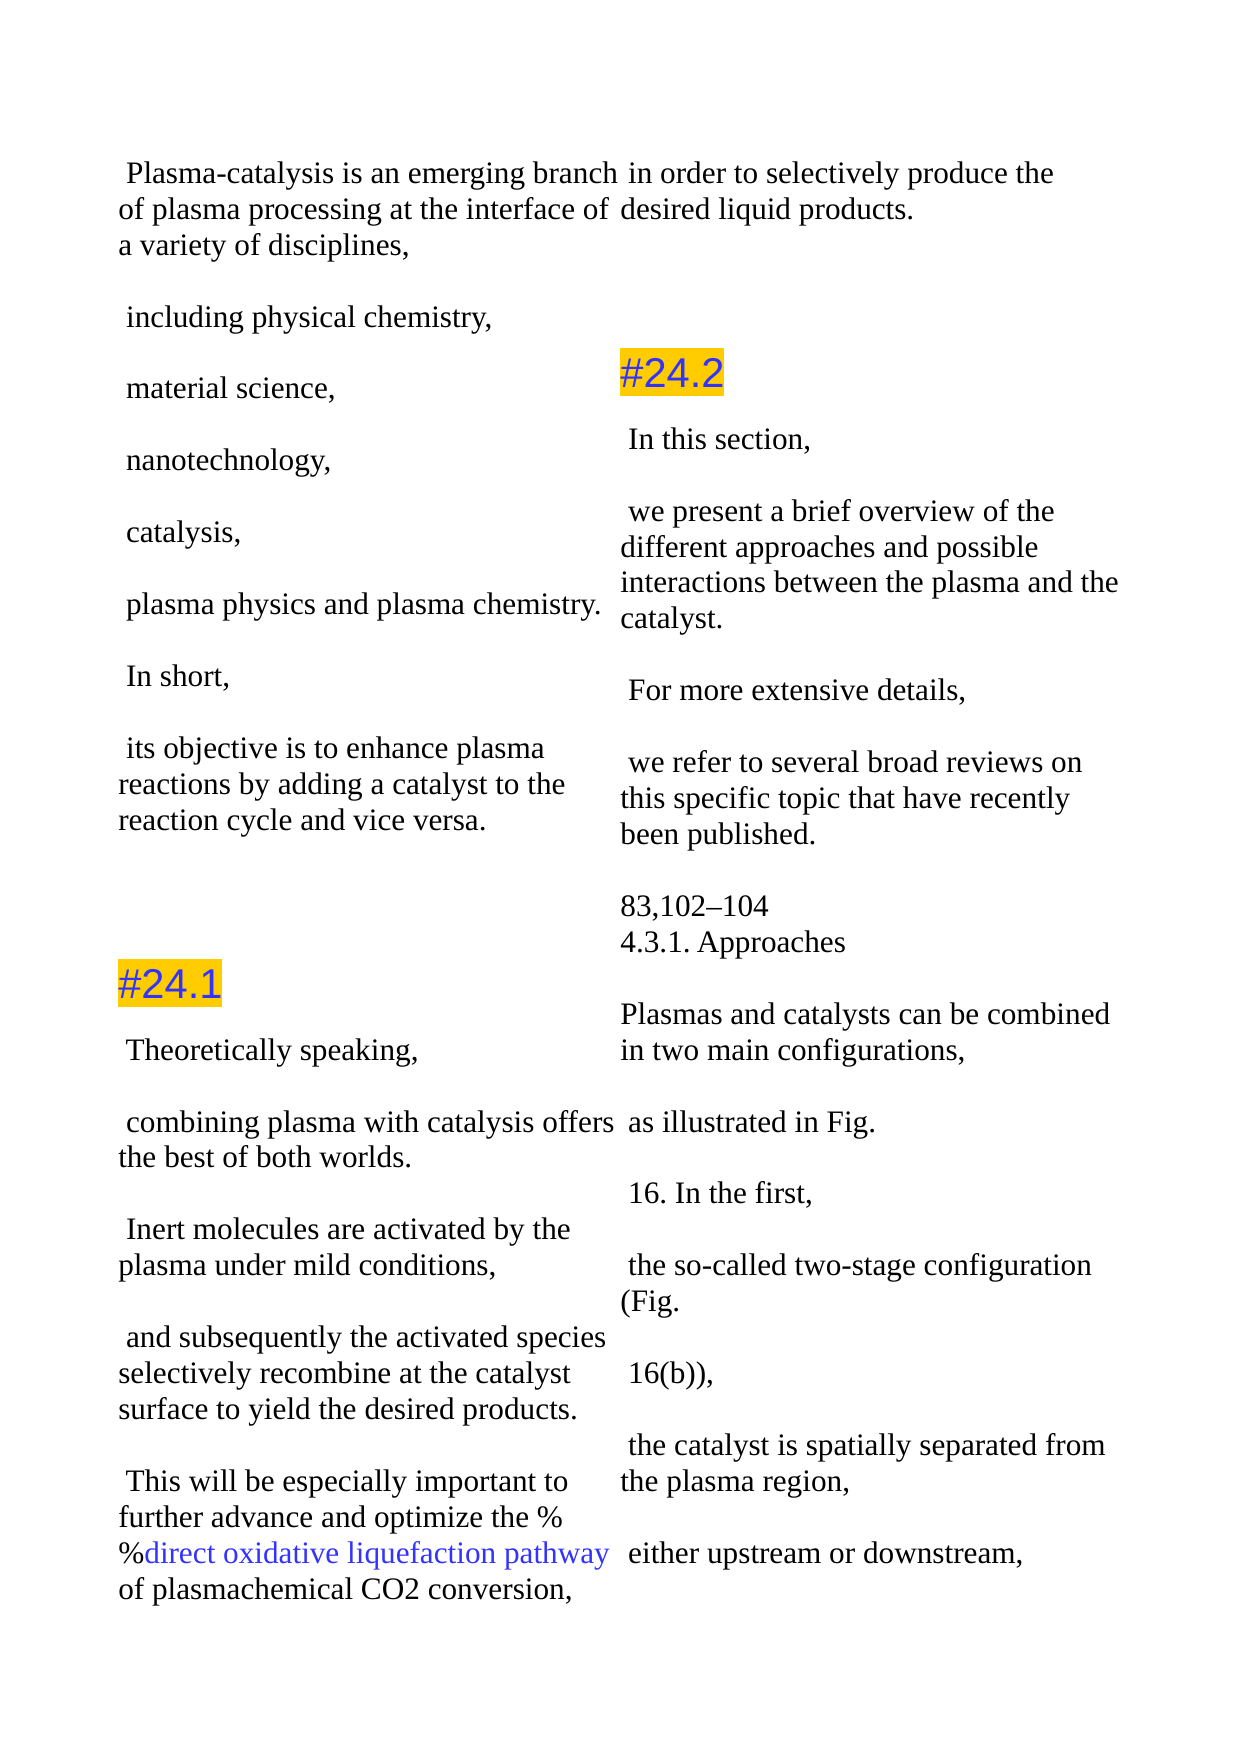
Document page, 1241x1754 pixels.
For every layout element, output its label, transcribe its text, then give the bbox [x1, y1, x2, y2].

text its objective is to enhance plasma reactions by adding a catalyst to the reaction cycle and vice versa. [118, 729, 620, 837]
text as illustrated in Fig. [620, 1103, 1122, 1139]
text 4.3.1. Approaches [620, 923, 1122, 959]
text either upstream or downstream, [620, 1534, 1122, 1570]
text 16. In the first, [620, 1175, 1122, 1211]
text in order to selectively produce the desired liquid products. [620, 154, 1122, 226]
text the catalyst is spatially separated from the plasma region, [620, 1426, 1122, 1498]
text we refer to several broad reviews on this specific topic that have recently been published. [620, 743, 1122, 851]
text This will be especially important to further advance and optimize the %%direct oxidative liquefaction pathway of plasmachemical CO2 conversion, [118, 1462, 620, 1606]
text Inert molecules are activated by the plasma under mild conditions, [118, 1211, 620, 1282]
text the so-called two-stage configuration (Fig. [620, 1247, 1122, 1318]
text and subsequently the activated species selectively recombine at the catalyst surface to yield the desired products. [118, 1318, 620, 1426]
text In short, [118, 657, 620, 693]
text For more extensive details, [620, 672, 1122, 707]
text In this section, [620, 420, 1122, 456]
text catalysis, [118, 513, 620, 549]
text including physical chemistry, [118, 298, 620, 334]
text 83,102–104 [620, 887, 1122, 923]
text Plasmas and catalysts can be combined in two main configurations, [620, 995, 1122, 1067]
text #24.2 [620, 348, 1122, 396]
text Plasma-catalysis is an emerging branch of plasma processing at the interface of a variety of disciplines, [118, 154, 620, 262]
text nanotechnology, [118, 442, 620, 477]
text combining plasma with catalysis offers the best of both worlds. [118, 1103, 620, 1175]
text #24.1 [118, 959, 620, 1007]
text 16(b)), [620, 1354, 1122, 1390]
text we present a brief overview of the different approaches and possible interactions between the plasma and the catalyst. [620, 492, 1122, 636]
text material science, [118, 370, 620, 406]
text Theoretically speaking, [118, 1031, 620, 1067]
text plasma physics and plasma chemistry. [118, 585, 620, 621]
